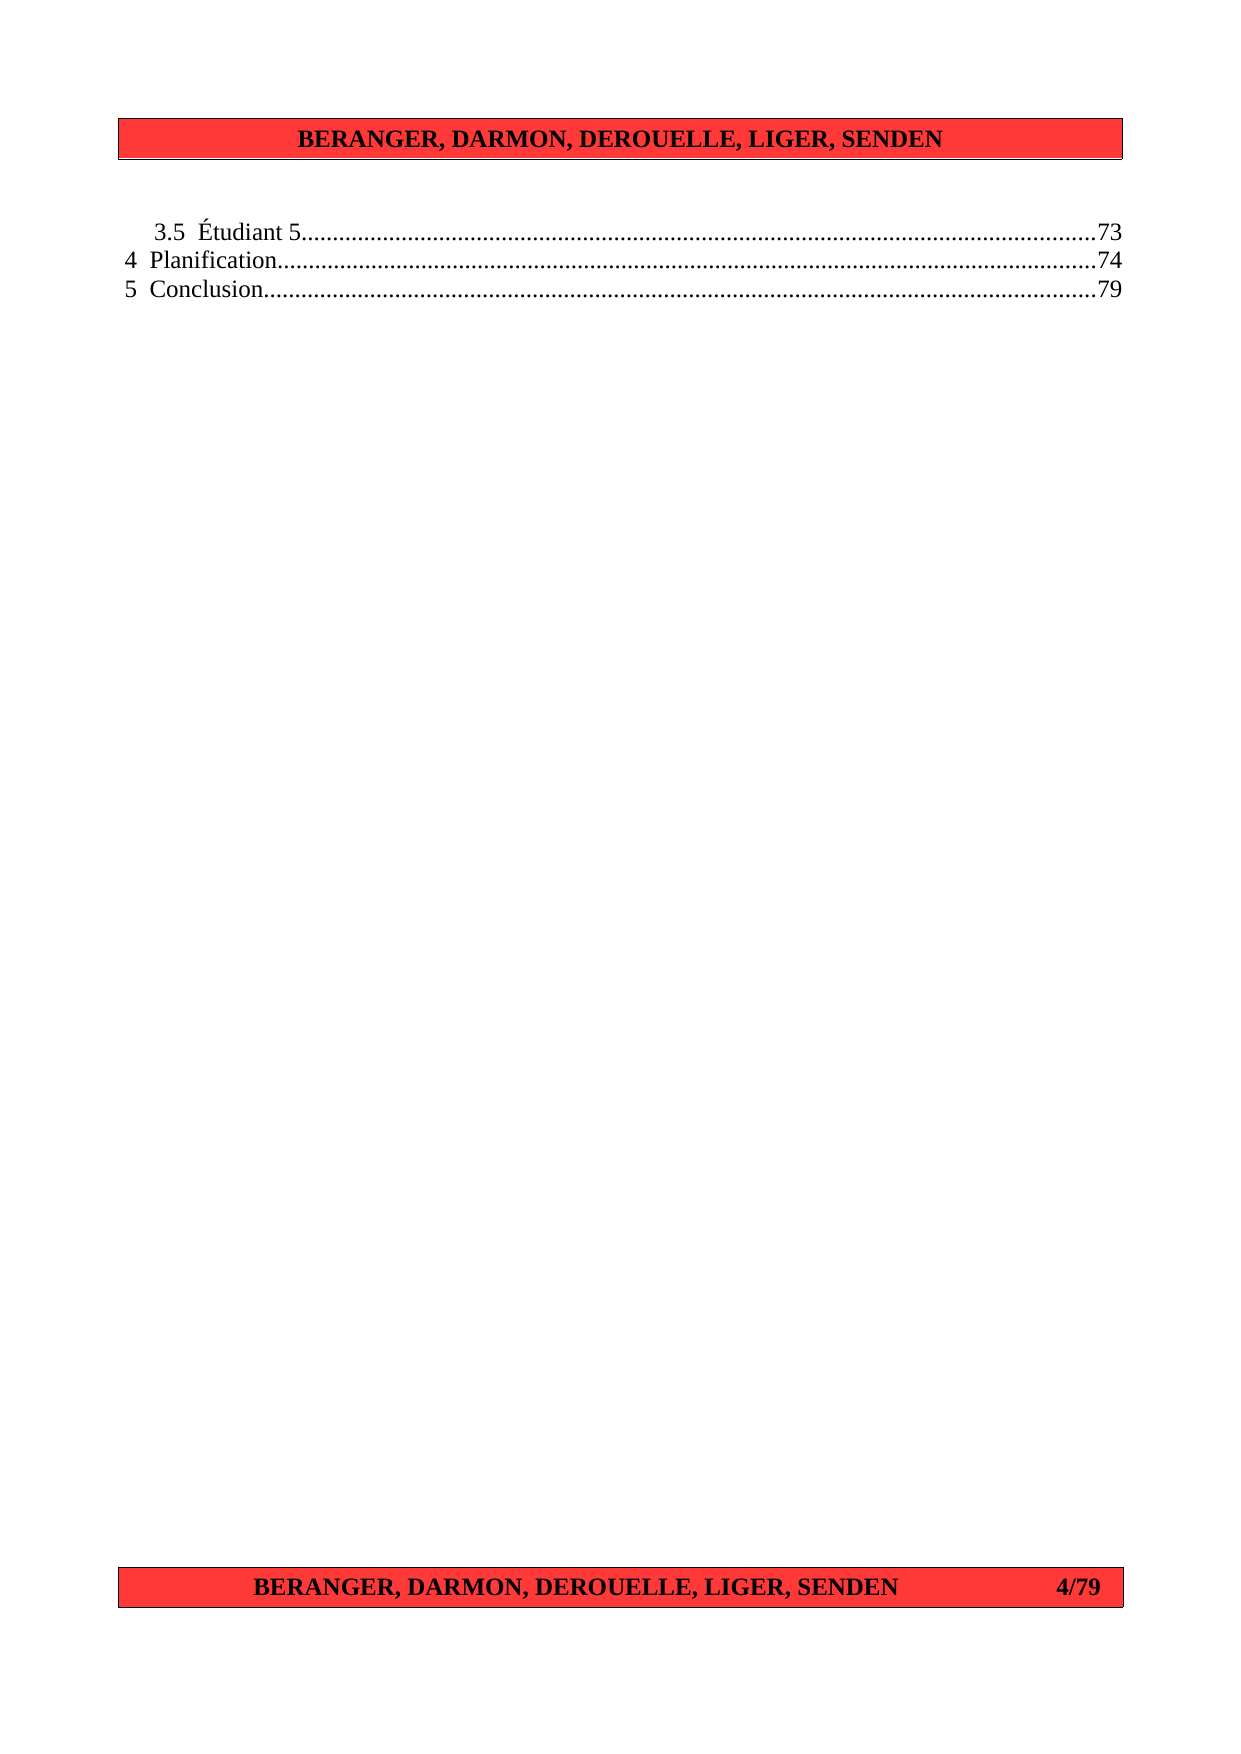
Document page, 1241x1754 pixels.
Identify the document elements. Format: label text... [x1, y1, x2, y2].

text 5 Conclusion 79 [118, 274, 1122, 303]
text 3.5 Étudiant 5 73 [148, 217, 1122, 246]
text 4 Planification 74 [118, 246, 1122, 274]
